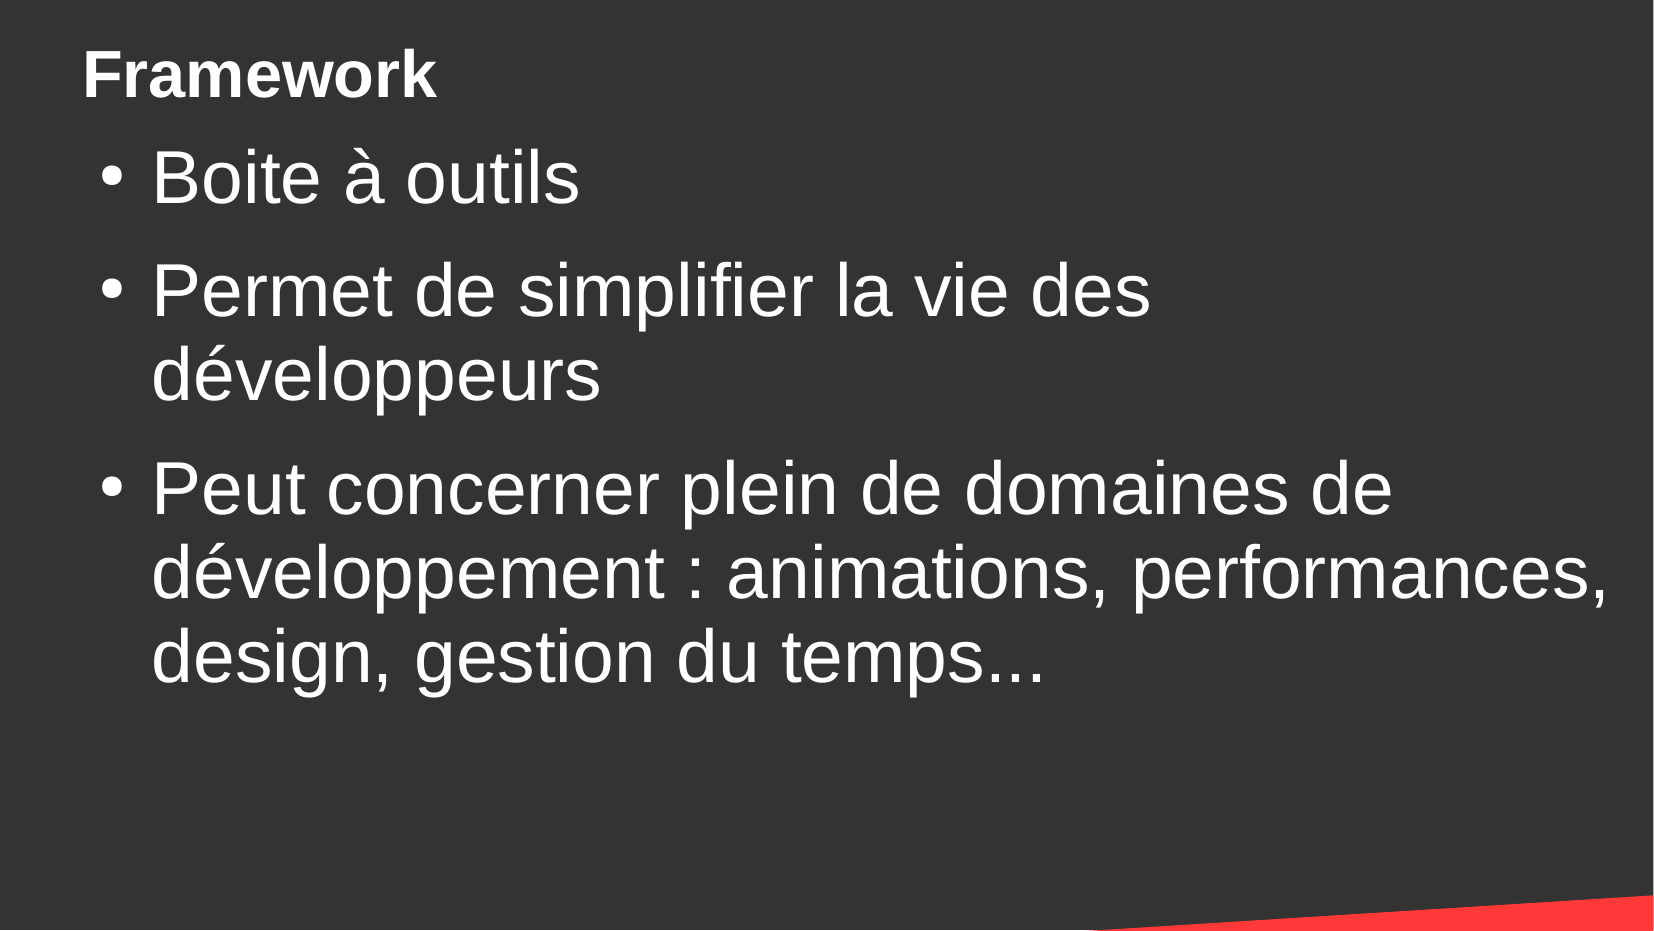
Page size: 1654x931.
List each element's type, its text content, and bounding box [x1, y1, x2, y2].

list Boite à outils Permet de simplifier la vie des développeurs Peut concerner plein de domaines de développement : animations, performances, design, gestion du temps... [80, 135, 1620, 827]
title Framework [82, 37, 1571, 114]
text_box [1085, 895, 1654, 931]
